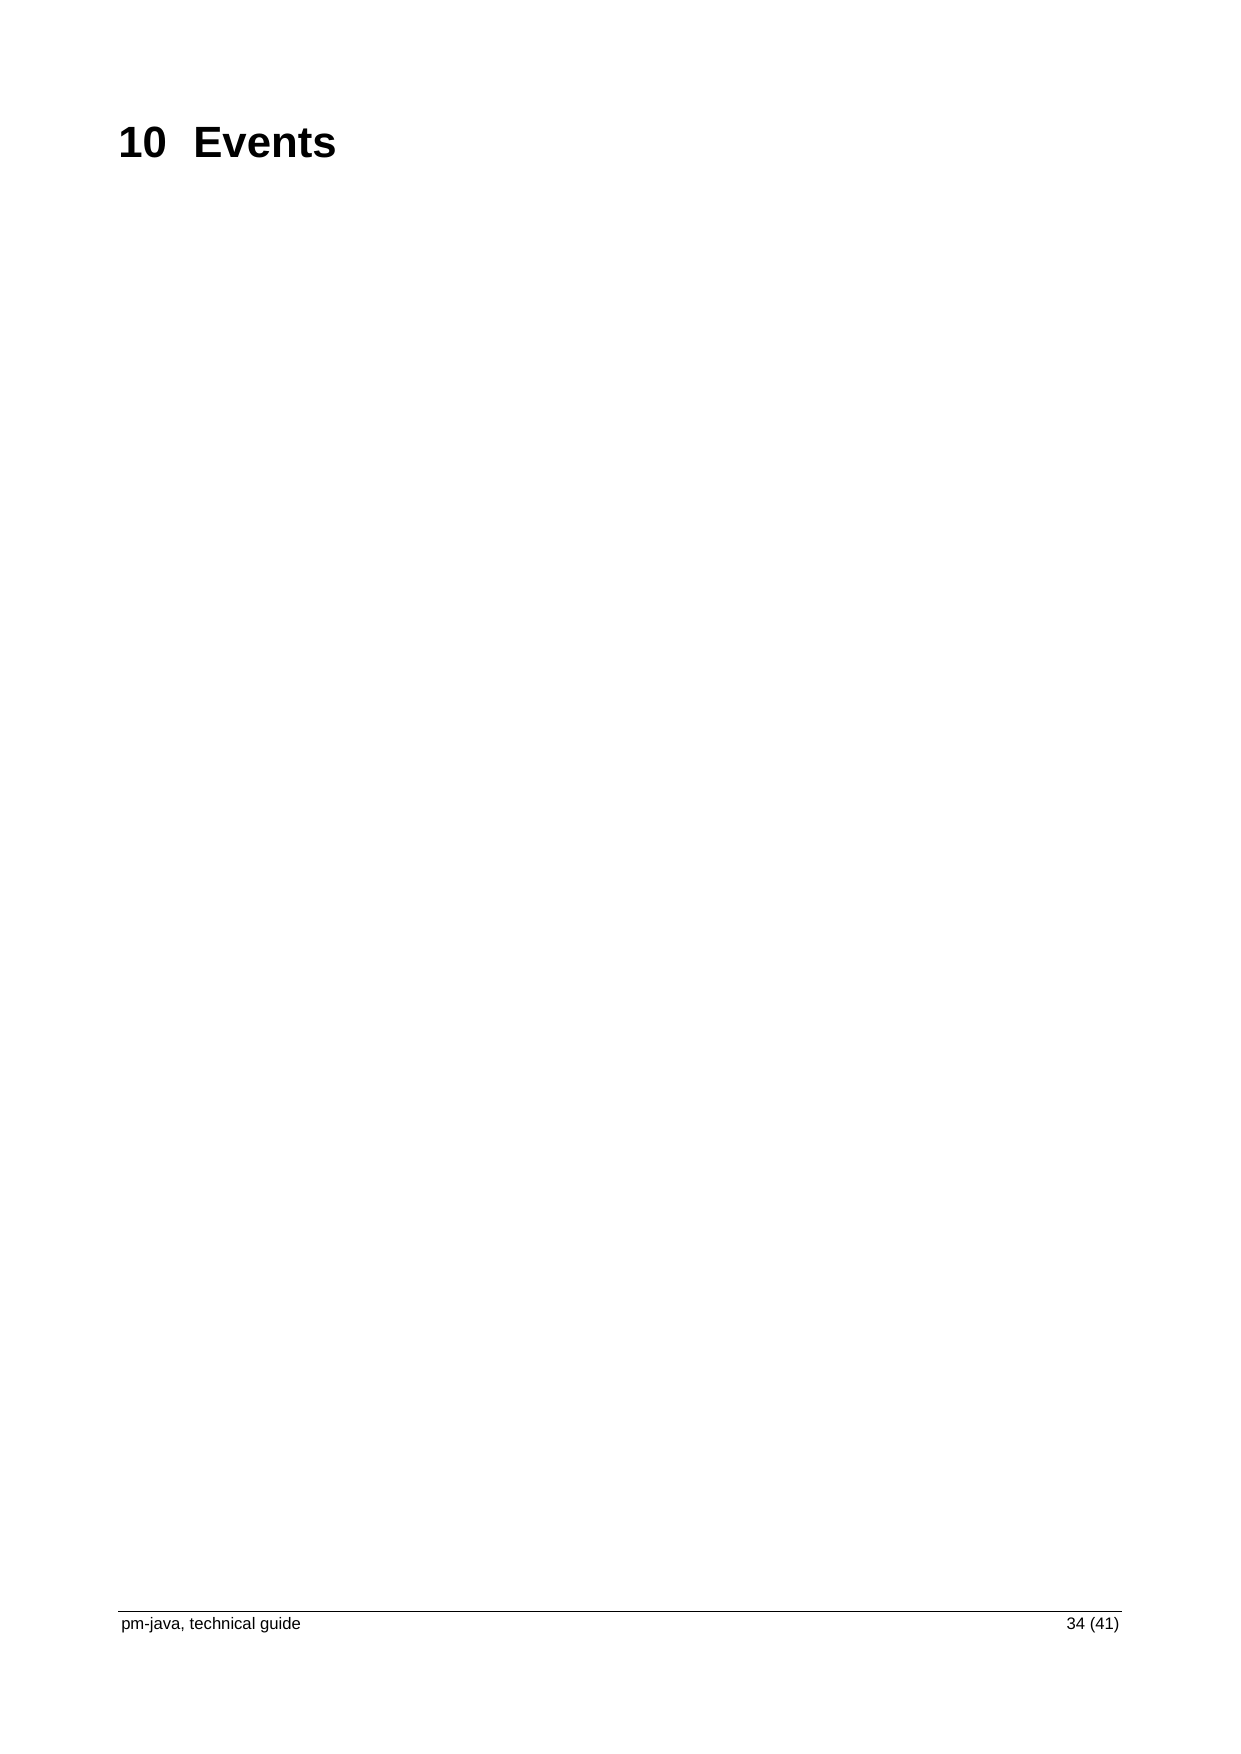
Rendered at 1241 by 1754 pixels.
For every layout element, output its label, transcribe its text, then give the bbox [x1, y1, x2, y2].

subtitle Events [118, 118, 1122, 167]
